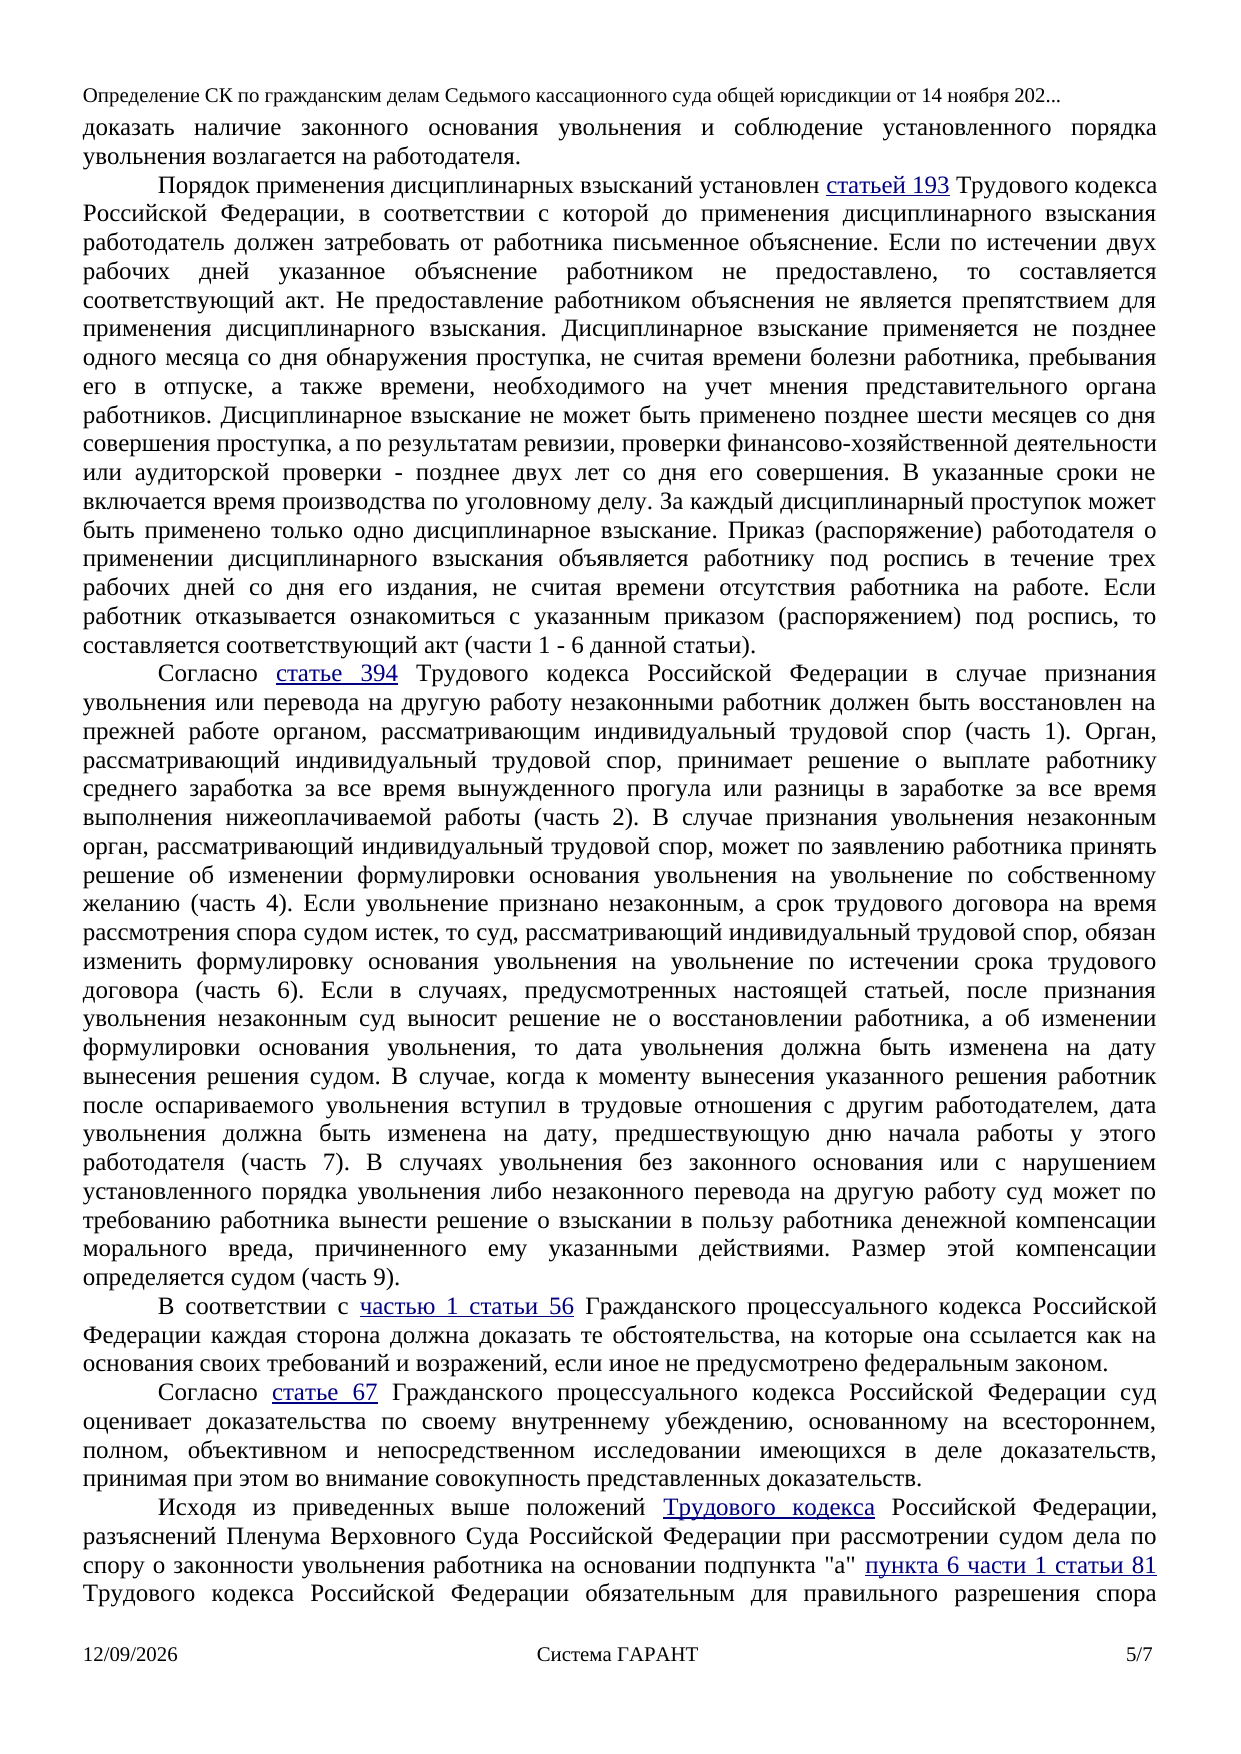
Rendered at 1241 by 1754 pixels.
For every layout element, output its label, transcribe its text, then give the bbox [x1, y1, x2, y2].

text доказать наличие законного основания увольнения и соблюдение установленного порядка увольнения возлагается на работодателя. [83, 112, 1157, 170]
text В соответствии с частью 1 статьи 56 Гражданского процессуального кодекса Российской Федерации каждая сторона должна доказать те обстоятельства, на которые она ссылается как на основания своих требований и возражений, если иное не предусмотрено федеральным законом. [83, 1291, 1157, 1377]
text Порядок применения дисциплинарных взысканий установлен статьей 193 Трудового кодекса Российской Федерации, в соответствии с которой до применения дисциплинарного взыскания работодатель должен затребовать от работника письменное объяснение. Если по истечении двух рабочих дней указанное объяснение работником не предоставлено, то составляется соответствующий акт. Не предоставление работником объяснения не является препятствием для применения дисциплинарного взыскания. Дисциплинарное взыскание применяется не позднее одного месяца со дня обнаружения проступка, не считая времени болезни работника, пребывания его в отпуске, а также времени, необходимого на учет мнения представительного органа работников. Дисциплинарное взыскание не может быть применено позднее шести месяцев со дня совершения проступка, а по результатам ревизии, проверки финансово-хозяйственной деятельности или аудиторской проверки - позднее двух лет со дня его совершения. В указанные сроки не включается время производства по уголовному делу. За каждый дисциплинарный проступок может быть применено только одно дисциплинарное взыскание. Приказ (распоряжение) работодателя о применении дисциплинарного взыскания объявляется работнику под роспись в течение трех рабочих дней со дня его издания, не считая времени отсутствия работника на работе. Если работник отказывается ознакомиться с указанным приказом (распоряжением) под роспись, то составляется соответствующий акт (части 1 - 6 данной статьи). [83, 170, 1157, 658]
text Согласно статье 67 Гражданского процессуального кодекса Российской Федерации суд оценивает доказательства по своему внутреннему убеждению, основанному на всестороннем, полном, объективном и непосредственном исследовании имеющихся в деле доказательств, принимая при этом во внимание совокупность представленных доказательств. [83, 1377, 1157, 1492]
text Согласно статье 394 Трудового кодекса Российской Федерации в случае признания увольнения или перевода на другую работу незаконными работник должен быть восстановлен на прежней работе органом, рассматривающим индивидуальный трудовой спор (часть 1). Орган, рассматривающий индивидуальный трудовой спор, принимает решение о выплате работнику среднего заработка за все время вынужденного прогула или разницы в заработке за все время выполнения нижеоплачиваемой работы (часть 2). В случае признания увольнения незаконным орган, рассматривающий индивидуальный трудовой спор, может по заявлению работника принять решение об изменении формулировки основания увольнения на увольнение по собственному желанию (часть 4). Если увольнение признано незаконным, а срок трудового договора на время рассмотрения спора судом истек, то суд, рассматривающий индивидуальный трудовой спор, обязан изменить формулировку основания увольнения на увольнение по истечении срока трудового договора (часть 6). Если в случаях, предусмотренных настоящей статьей, после признания увольнения незаконным суд выносит решение не о восстановлении работника, а об изменении формулировки основания увольнения, то дата увольнения должна быть изменена на дату вынесения решения судом. В случае, когда к моменту вынесения указанного решения работник после оспариваемого увольнения вступил в трудовые отношения с другим работодателем, дата увольнения должна быть изменена на дату, предшествующую дню начала работы у этого работодателя (часть 7). В случаях увольнения без законного основания или с нарушением установленного порядка увольнения либо незаконного перевода на другую работу суд может по требованию работника вынести решение о взыскании в пользу работника денежной компенсации морального вреда, причиненного ему указанными действиями. Размер этой компенсации определяется судом (часть 9). [83, 658, 1157, 1291]
text Исходя из приведенных выше положений Трудового кодекса Российской Федерации, разъяснений Пленума Верховного Суда Российской Федерации при рассмотрении судом дела по спору о законности увольнения работника на основании подпункта "а" пункта 6 части 1 статьи 81 Трудового кодекса Российской Федерации обязательным для правильного разрешения спора [83, 1492, 1157, 1607]
